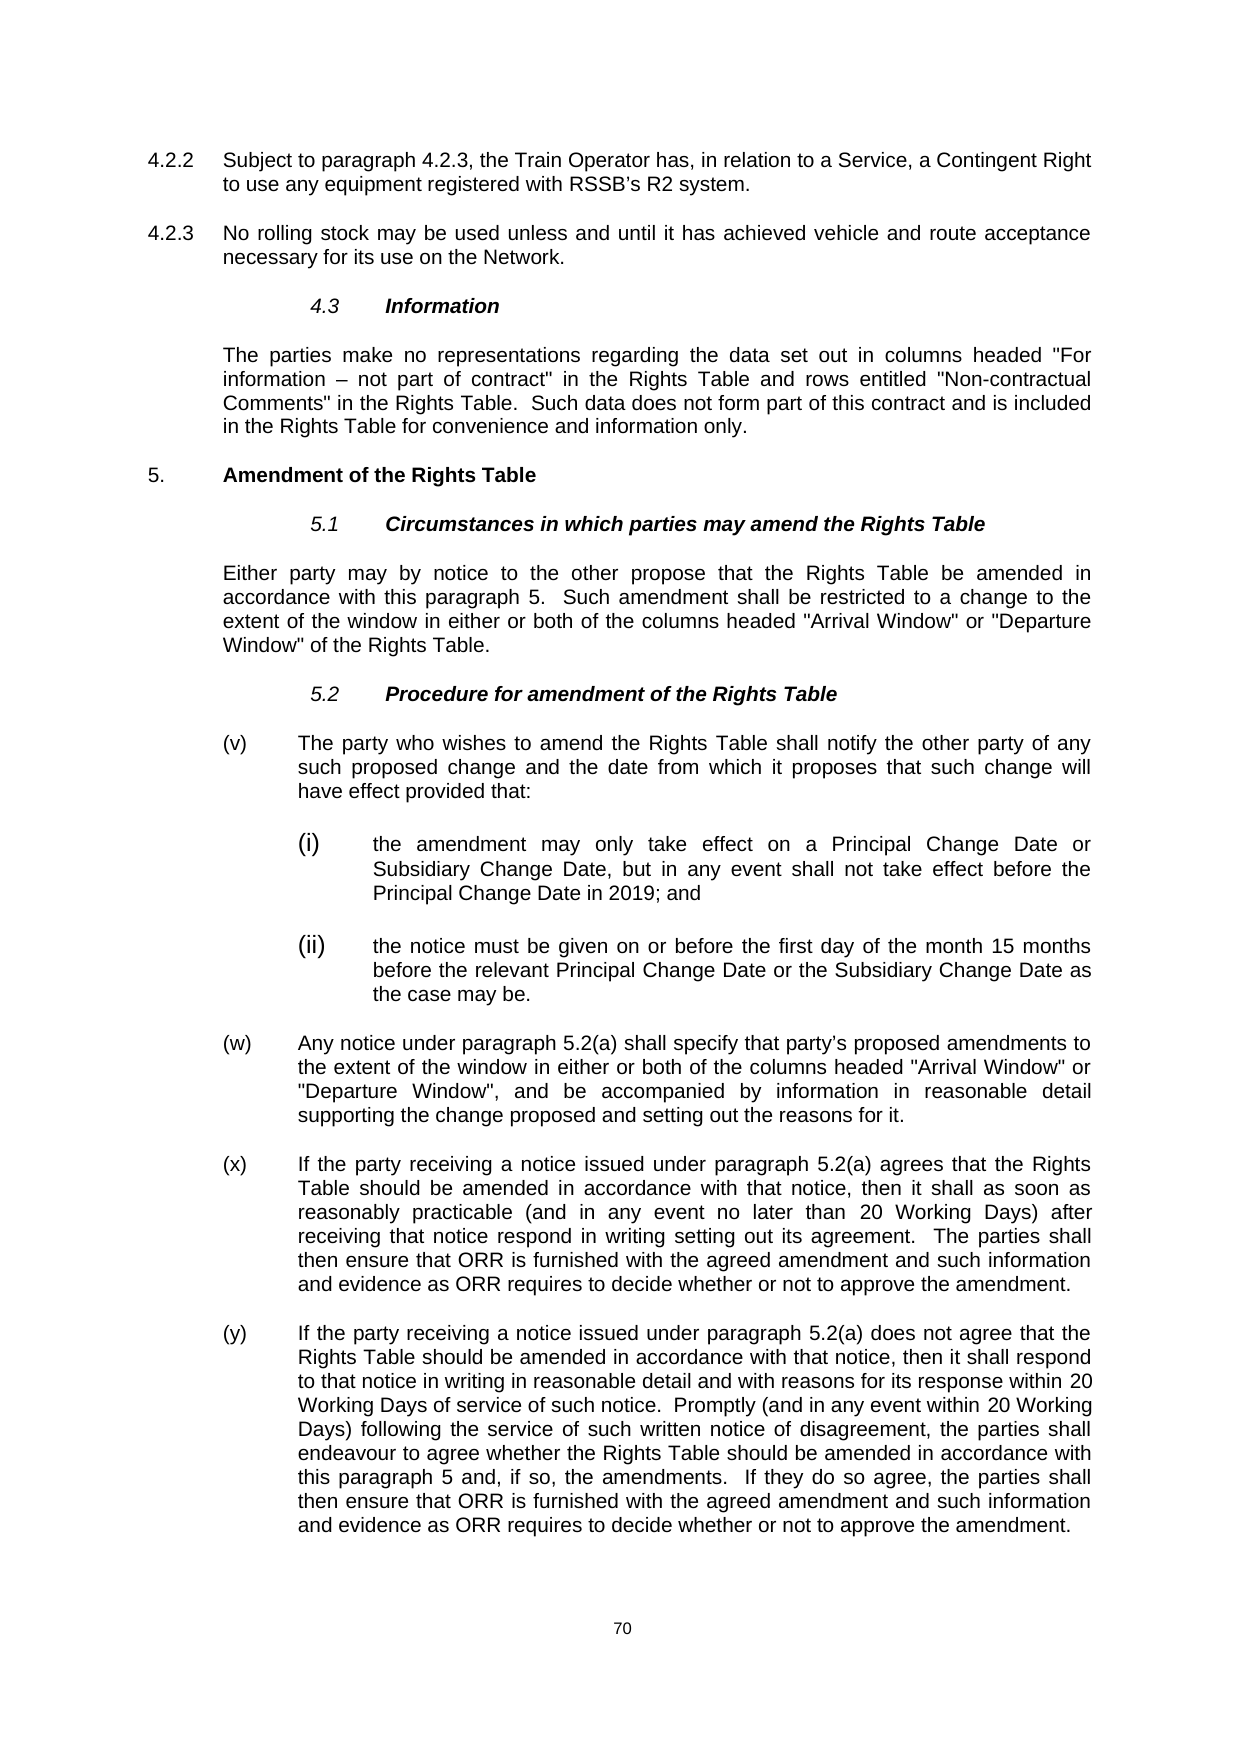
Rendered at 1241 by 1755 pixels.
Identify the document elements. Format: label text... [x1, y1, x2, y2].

subtitle the notice must be given on or before the first day of the month 15 months before the relevant Principal Change Date or the Subsidiary Change Date as the case may be. [298, 929, 1093, 1006]
list Information [310, 293, 1093, 317]
list Circumstances in which parties may amend the Rights Table [310, 512, 1093, 536]
subtitle the amendment may only take effect on a Principal Change Date or Subsidiary Change Date, but in any event shall not take effect before the Principal Change Date in 2019; and [298, 828, 1093, 904]
subtitle If the party receiving a notice issued under paragraph 5.2(a) agrees that the Rights Table should be amended in accordance with that notice, then it shall as soon as reasonably practicable (and in any event no later than 20 Working Days) after receiving that notice respond in writing setting out its agreement. The parties shall then ensure that ORR is furnished with the agreed amendment and such information and evidence as ORR requires to decide whether or not to approve the amendment. [223, 1152, 1093, 1296]
subtitle Any notice under paragraph 5.2(a) shall specify that party’s proposed amendments to the extent of the window in either or both of the columns headed "Arrival Window" or "Departure Window", and be accompanied by information in reasonable detail supporting the change proposed and setting out the reasons for it. [223, 1031, 1093, 1127]
text Either party may by notice to the other propose that the Rights Table be amended in accordance with this paragraph 5. Such amendment shall be restricted to a change to the extent of the window in either or both of the columns headed "Arrival Window" or "Departure Window" of the Rights Table. [223, 561, 1093, 657]
list Subject to paragraph 4.2.3, the Train Operator has, in relation to a Service, a Contingent Right to use any equipment registered with RSSB’s R2 system. [148, 148, 1093, 196]
subtitle If the party receiving a notice issued under paragraph 5.2(a) does not agree that the Rights Table should be amended in accordance with that notice, then it shall respond to that notice in writing in reasonable detail and with reasons for its response within 20 Working Days of service of such notice. Promptly (and in any event within 20 Working Days) following the service of such written notice of disagreement, the parties shall endeavour to agree whether the Rights Table should be amended in accordance with this paragraph 5 and, if so, the amendments. If they do so agree, the parties shall then ensure that ORR is furnished with the agreed amendment and such information and evidence as ORR requires to decide whether or not to approve the amendment. [223, 1321, 1093, 1536]
text The parties make no representations regarding the data set out in columns headed "For information – not part of contract" in the Rights Table and rows entitled "Non-contractual Comments" in the Rights Table. Such data does not form part of this contract and is included in the Rights Table for convenience and information only. [223, 342, 1093, 438]
list Procedure for amendment of the Rights Table [310, 682, 1093, 706]
list No rolling stock may be used unless and until it has achieved vehicle and route acceptance necessary for its use on the Network. [148, 221, 1093, 268]
list Amendment of the Rights Table [148, 463, 1093, 487]
subtitle The party who wishes to amend the Rights Table shall notify the other party of any such proposed change and the date from which it proposes that such change will have effect provided that: [223, 731, 1093, 803]
